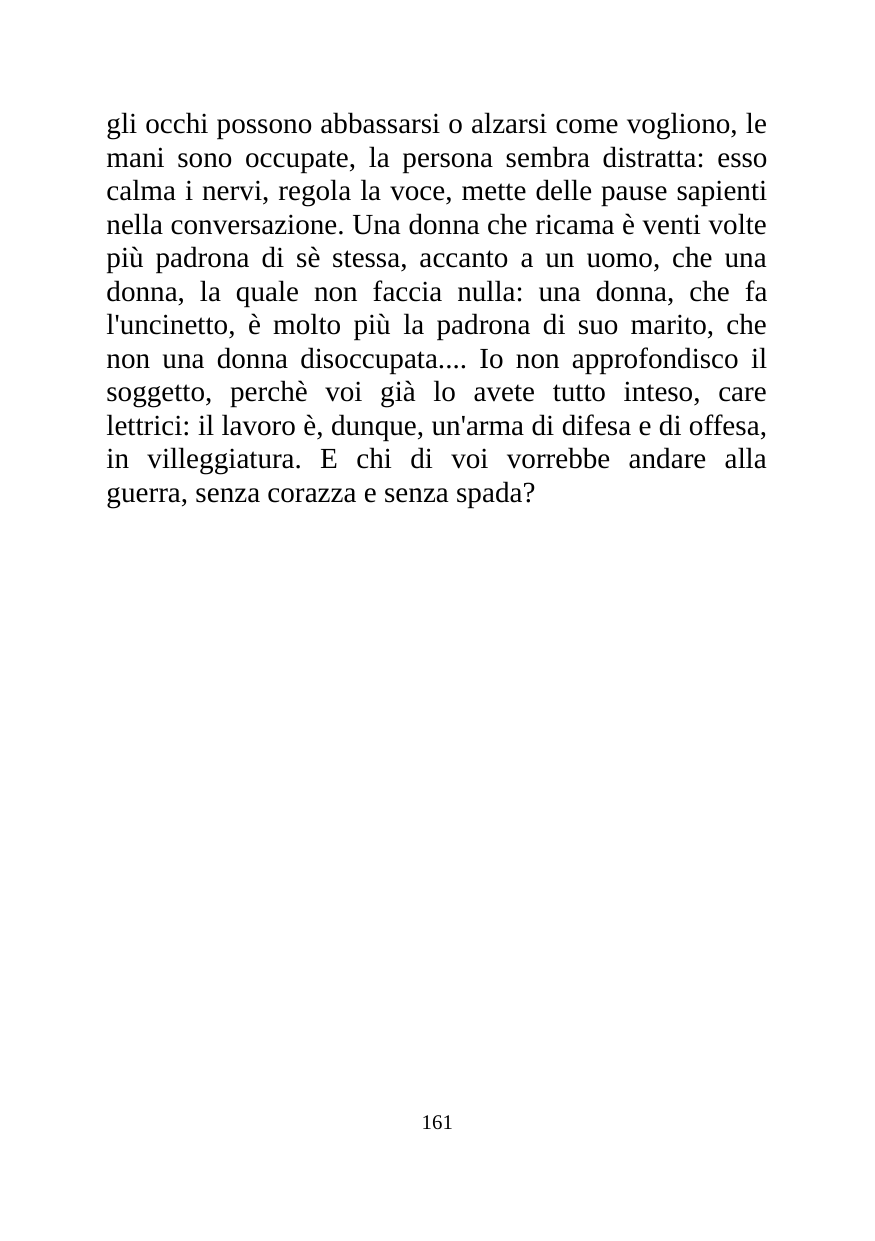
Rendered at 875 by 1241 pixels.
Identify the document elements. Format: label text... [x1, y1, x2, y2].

text gli occhi possono abbassarsi o alzarsi come vogliono, le mani sono occupate, la persona sembra distratta: esso calma i nervi, regola la voce, mette delle pause sapienti nella conversazione. Una donna che ricama è venti volte più padrona di sè stessa, accanto a un uomo, che una donna, la quale non faccia nulla: una donna, che fa l'uncinetto, è molto più la padrona di suo marito, che non una donna disoccupata.... Io non approfondisco il soggetto, perchè voi già lo avete tutto inteso, care lettrici: il lavoro è, dunque, un'arma di difesa e di offesa, in villeggiatura. E chi di voi vorrebbe andare alla guerra, senza corazza e senza spada? [106, 106, 768, 509]
